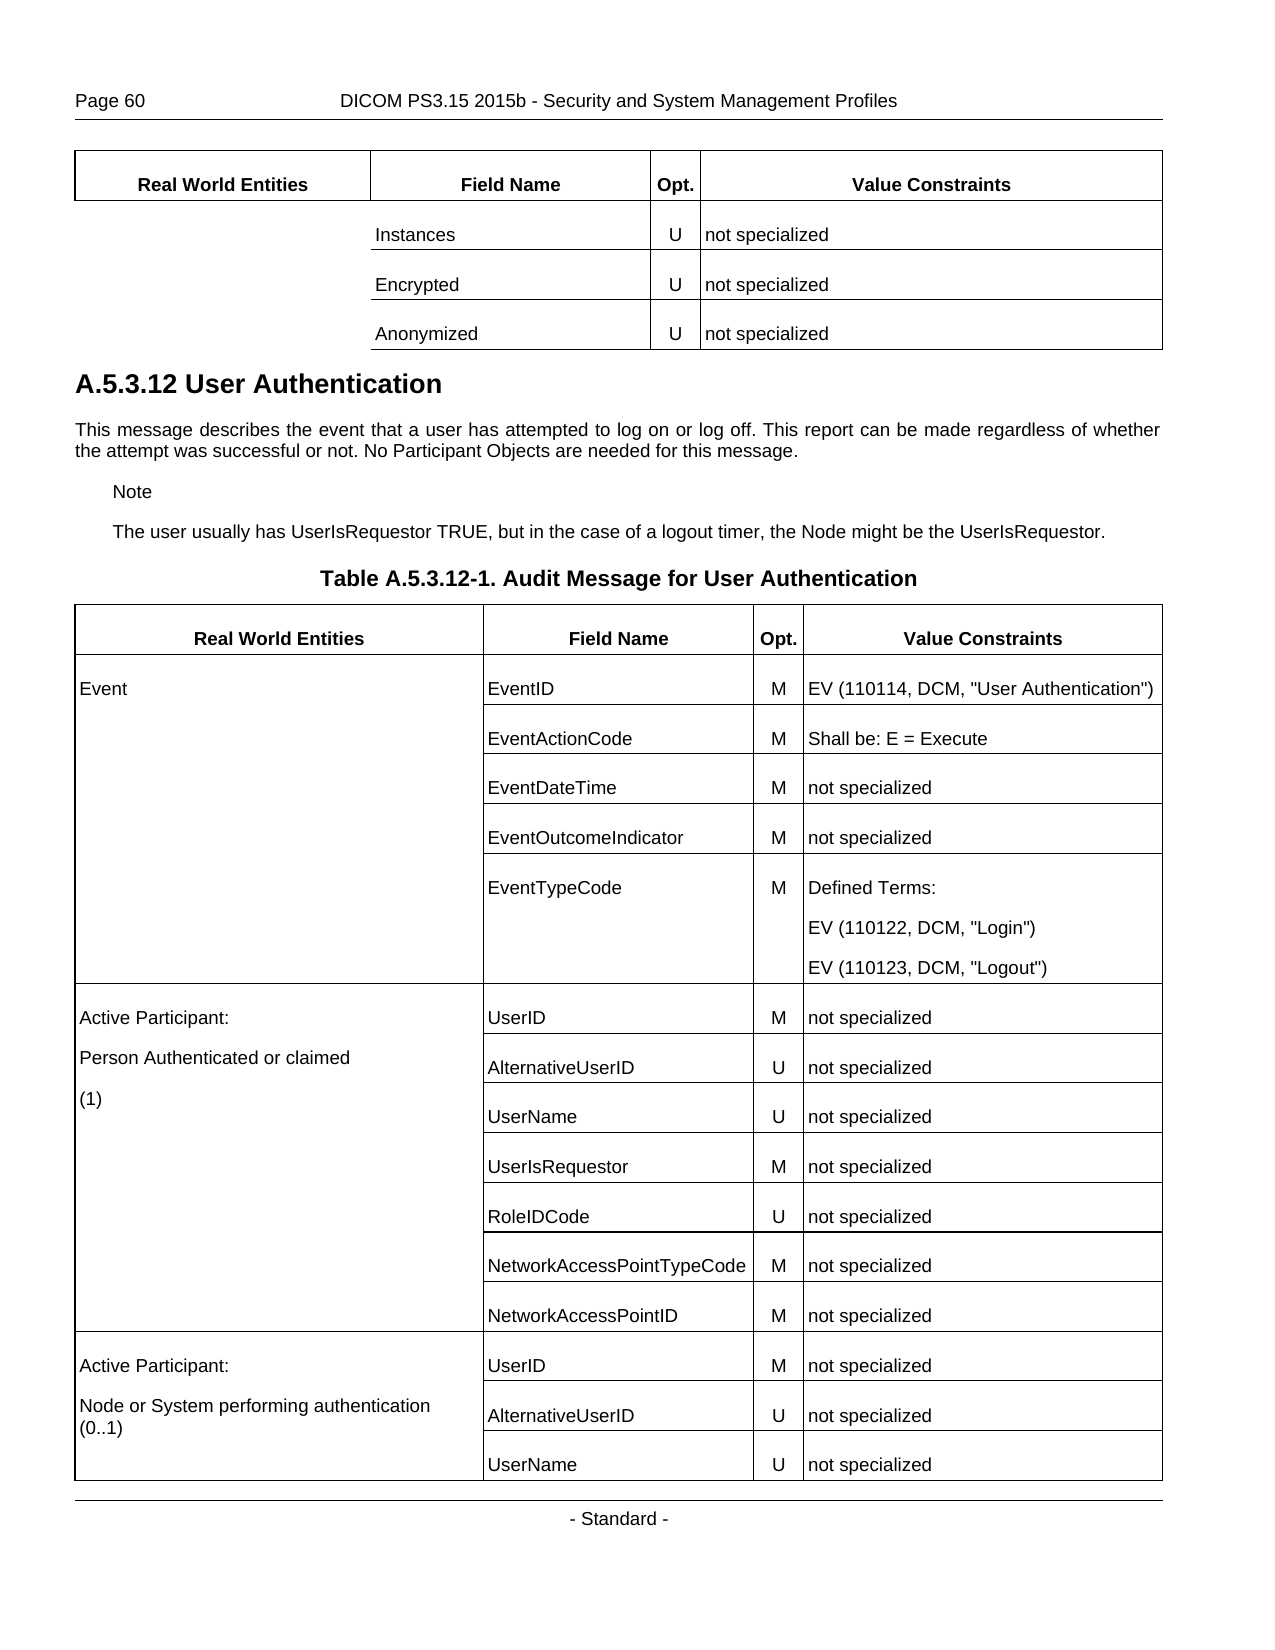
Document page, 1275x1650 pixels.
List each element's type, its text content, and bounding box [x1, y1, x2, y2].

table_cell not specialized [701, 300, 1162, 349]
table_cell U [754, 1431, 803, 1480]
table_cell AlternativeUserID [484, 1381, 753, 1430]
table_cell M [754, 1282, 803, 1331]
table_cell EventTypeCode [484, 854, 753, 983]
table_cell not specialized [804, 1381, 1162, 1430]
table_cell RoleIDCode [484, 1183, 753, 1231]
table_cell UserID [484, 984, 753, 1033]
table_cell M [754, 655, 803, 703]
table_cell U [651, 250, 700, 299]
table_cell not specialized [804, 1183, 1162, 1231]
table_header Opt. [754, 605, 803, 654]
text A.5.3.12 User Authentication [75, 368, 1162, 400]
table_header Real World Entities [76, 151, 370, 200]
table_cell Instances [371, 201, 650, 249]
table_header Value Constraints [701, 151, 1162, 200]
table_cell Event [76, 655, 483, 983]
table_cell not specialized [804, 1083, 1162, 1132]
table_cell UserID [484, 1332, 753, 1380]
table_header Field Name [371, 151, 650, 200]
table_cell not specialized [804, 1332, 1162, 1380]
table_cell Active Participant: Node or System performing authentication (0..1) [76, 1332, 483, 1480]
table_cell AlternativeUserID [484, 1034, 753, 1082]
table_cell U [651, 300, 700, 349]
table_cell M [754, 1133, 803, 1182]
table_cell NetworkAccessPointTypeCode [484, 1233, 753, 1281]
table_cell Defined Terms: EV (110122, DCM, "Login") EV (110123, DCM, "Logout") [804, 854, 1162, 983]
table_cell not specialized [701, 250, 1162, 299]
table_cell not specialized [804, 1431, 1162, 1480]
table_cell U [754, 1183, 803, 1231]
table_cell Anonymized [371, 300, 650, 349]
table_cell M [754, 854, 803, 983]
table_cell U [754, 1083, 803, 1132]
table_header Value Constraints [804, 605, 1162, 654]
table_cell Shall be: E = Execute [804, 705, 1162, 753]
table_cell UserName [484, 1083, 753, 1132]
table_cell EV (110114, DCM, "User Authentication") [804, 655, 1162, 703]
table_cell Encrypted [371, 250, 650, 299]
table_cell not specialized [804, 1133, 1162, 1182]
table_cell EventOutcomeIndicator [484, 804, 753, 853]
table_cell NetworkAccessPointID [484, 1282, 753, 1331]
table_cell EventDateTime [484, 754, 753, 803]
table_cell U [754, 1034, 803, 1082]
table_cell not specialized [804, 1233, 1162, 1281]
table_header Opt. [651, 151, 700, 200]
text The user usually has UserIsRequestor TRUE, but in the case of a logout timer, the Node might be the UserIsRequestor. [112, 521, 1125, 542]
table_cell not specialized [804, 984, 1162, 1033]
table_cell EventActionCode [484, 705, 753, 753]
table_cell M [754, 1332, 803, 1380]
table_cell EventID [484, 655, 753, 703]
table_cell not specialized [701, 201, 1162, 249]
table_cell M [754, 984, 803, 1033]
table_cell M [754, 1233, 803, 1281]
table_header Field Name [484, 605, 753, 654]
text Note [112, 480, 1125, 502]
table_cell not specialized [804, 754, 1162, 803]
table_cell M [754, 705, 803, 753]
table_header Real World Entities [76, 605, 483, 654]
table_cell not specialized [804, 1034, 1162, 1082]
table_cell M [754, 754, 803, 803]
table_cell Active Participant: Person Authenticated or claimed (1) [76, 984, 483, 1331]
table_cell M [754, 804, 803, 853]
table_cell UserIsRequestor [484, 1133, 753, 1182]
table_cell U [651, 201, 700, 249]
table_cell UserName [484, 1431, 753, 1480]
table_cell U [754, 1381, 803, 1430]
text This message describes the event that a user has attempted to log on or log off. This report can be made regardless of whether the attempt was successful or not. No Participant Objects are needed for this message. [75, 418, 1162, 462]
table_cell not specialized [804, 804, 1162, 853]
table_cell not specialized [804, 1282, 1162, 1331]
text Table A.5.3.12-1. Audit Message for User Authentication [75, 565, 1162, 591]
